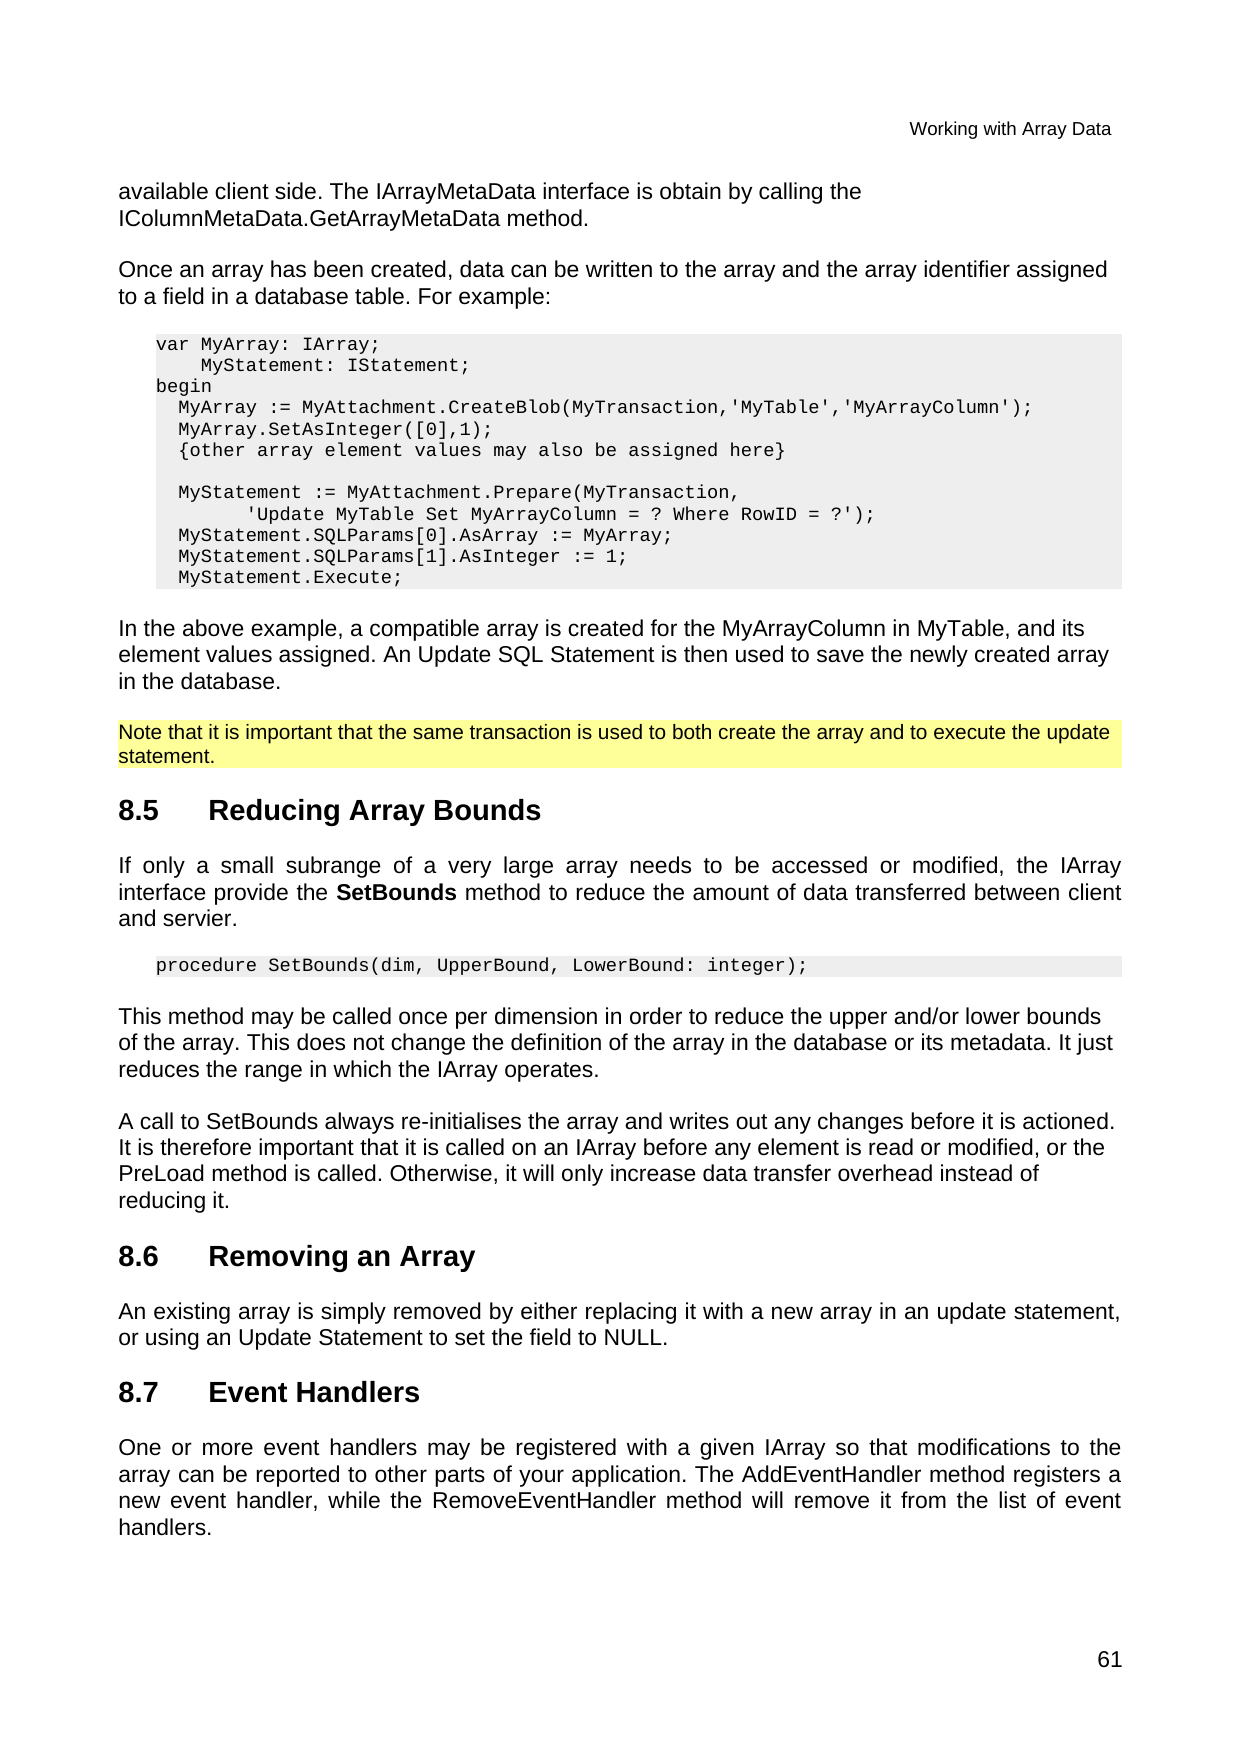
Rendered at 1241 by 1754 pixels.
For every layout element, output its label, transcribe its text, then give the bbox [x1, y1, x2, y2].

subtitle Removing an Array [118, 1238, 1122, 1272]
text {other array element values may also be assigned here} [156, 441, 1122, 462]
text MyStatement.SQLParams[0].AsArray := MyArray; [156, 526, 1122, 547]
text Note that it is important that the same transaction is used to both create the array and to execute the update statement. [118, 720, 1122, 768]
text available client side. The IArrayMetaData interface is obtain by calling the IColumnMetaData.GetArrayMetaData method. [118, 178, 1122, 231]
text One or more event handlers may be registered with a given IArray so that modifications to the array can be reported to other parts of your application. The AddEventHandler method registers a new event handler, while the RemoveEventHandler method will remove it from the list of event handlers. [118, 1434, 1122, 1540]
text MyStatement := MyAttachment.Prepare(MyTransaction, [156, 483, 1122, 504]
text 'Update MyTable Set MyArrayColumn = ? Where RowID = ?'); [156, 504, 1122, 526]
text This method may be called once per dimension in order to reduce the upper and/or lower bounds of the array. This does not change the definition of the array in the database or its metadata. It just reduces the range in which the IArray operates. [118, 1003, 1122, 1082]
text MyArray.SetAsInteger([0],1); [156, 419, 1122, 441]
text A call to SetBounds always re-initialises the array and writes out any changes before it is actioned. It is therefore important that it is called on an IArray before any element is read or modified, or the PreLoad method is called. Otherwise, it will only increase data transfer overhead instead of reducing it. [118, 1108, 1122, 1213]
text If only a small subrange of a very large array needs to be accessed or modified, the IArray interface provide the SetBounds method to reduce the amount of data transferred between client and servier. [118, 852, 1122, 931]
text var MyArray: IArray; [156, 334, 1122, 356]
text MyStatement.Execute; [156, 568, 1122, 589]
text In the above example, a compatible array is created for the MyArrayColumn in MyTable, and its element values assigned. An Update SQL Statement is then used to save the newly created array in the database. [118, 615, 1122, 694]
text MyStatement: IStatement; [156, 356, 1122, 377]
subtitle Event Handlers [118, 1375, 1122, 1409]
subtitle Reducing Array Bounds [118, 793, 1122, 827]
text MyStatement.SQLParams[1].AsInteger := 1; [156, 547, 1122, 568]
text An existing array is simply removed by either replacing it with a new array in an update statement, or using an Update Statement to set the field to NULL. [118, 1298, 1122, 1350]
text begin [156, 377, 1122, 398]
text Once an array has been created, data can be written to the array and the array identifier assigned to a field in a database table. For example: [118, 256, 1122, 309]
text procedure SetBounds(dim, UpperBound, LowerBound: integer); [156, 956, 1122, 977]
text MyArray := MyAttachment.CreateBlob(MyTransaction,'MyTable','MyArrayColumn'); [156, 398, 1122, 419]
